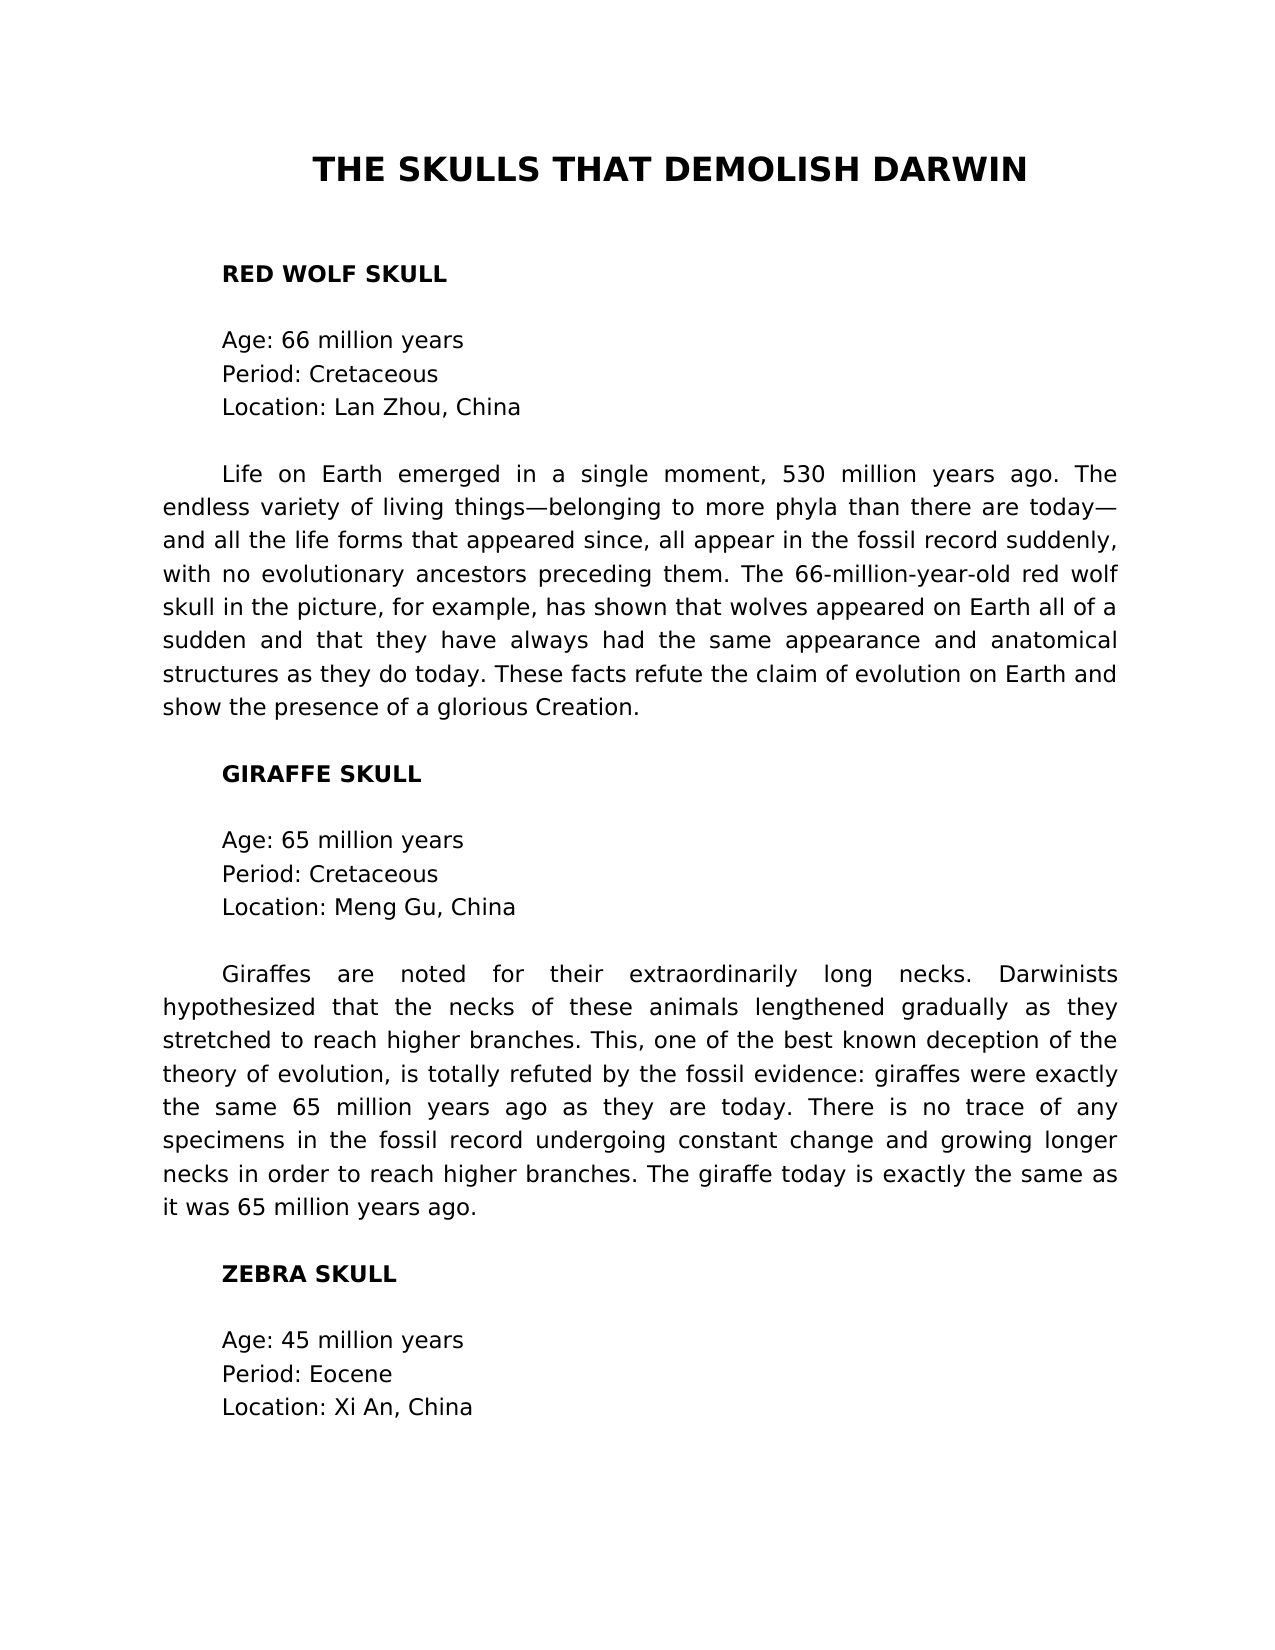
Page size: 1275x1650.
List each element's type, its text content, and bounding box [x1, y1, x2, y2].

text Life on Earth emerged in a single moment, 530 million years ago. The endless variety of living things—belonging to more phyla than there are today—and all the life forms that appeared since, all appear in the fossil record suddenly, with no evolutionary ancestors preceding them. The 66-million-year-old red wolf skull in the picture, for example, has shown that wolves appeared on Earth all of a sudden and that they have always had the same appearance and anatomical structures as they do today. These facts refute the claim of evolution on Earth and show the presence of a glorious Creation. [162, 456, 1119, 722]
text ZEBRA SKULL [162, 1256, 1119, 1289]
text GIRAFFE SKULL [162, 756, 1119, 789]
text Age: 45 million years [162, 1322, 1119, 1356]
text THE SKULLS THAT DEMOLISH DARWIN [162, 150, 1119, 189]
text Period: Cretaceous [162, 856, 1119, 889]
text Age: 65 million years [162, 822, 1119, 856]
text Giraffes are noted for their extraordinarily long necks. Darwinists hypothesized that the necks of these animals lengthened gradually as they stretched to reach higher branches. This, one of the best known deception of the theory of evolution, is totally refuted by the fossil evidence: giraffes were exactly the same 65 million years ago as they are today. There is no trace of any specimens in the fossil record undergoing constant change and growing longer necks in order to reach higher branches. The giraffe today is exactly the same as it was 65 million years ago. [162, 956, 1119, 1222]
text Location: Xi An, China [162, 1389, 1119, 1422]
text Location: Meng Gu, China [162, 889, 1119, 922]
text Location: Lan Zhou, China [162, 389, 1119, 422]
text RED WOLF SKULL [162, 256, 1119, 289]
text Age: 66 million years [162, 322, 1119, 356]
text Period: Eocene [162, 1356, 1119, 1389]
text Period: Cretaceous [162, 356, 1119, 389]
